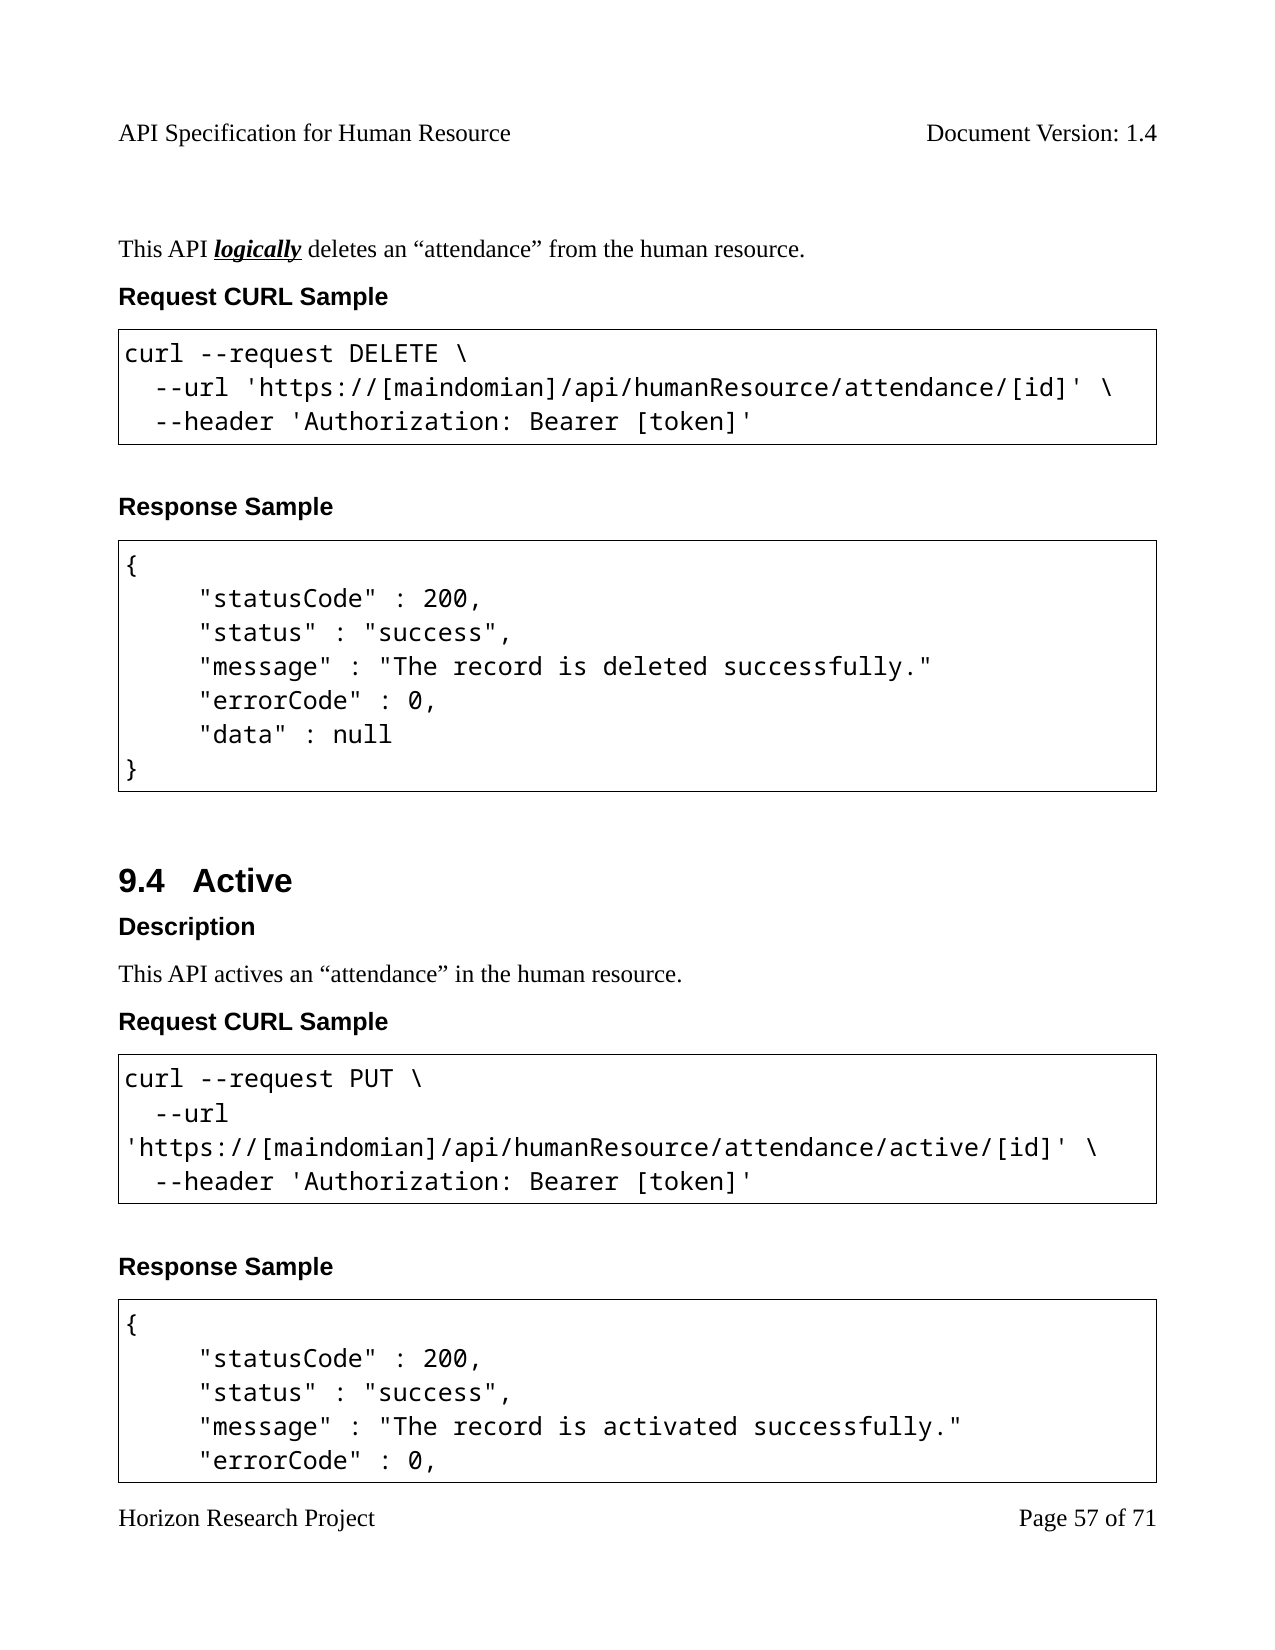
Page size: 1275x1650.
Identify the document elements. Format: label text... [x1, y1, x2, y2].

text Response Sample [118, 1252, 1157, 1281]
text This API logically deletes an “attendance” from the human resource. [118, 234, 1157, 263]
text Response Sample [118, 492, 1157, 521]
subtitle Active [118, 860, 1157, 899]
table_header { "statusCode" : 200, "status" : "success", "message" : "The record is activated successfully." "errorCode" : 0, [119, 1300, 1156, 1482]
text Request CURL Sample [118, 1007, 1157, 1036]
table_header curl --request DELETE \ --url 'https://[maindomian]/api/humanResource/attendance/[id]' \ --header 'Authorization: Bearer [token]' [119, 330, 1156, 444]
table_header curl --request PUT \ --url 'https://[maindomian]/api/humanResource/attendance/active/[id]' \ --header 'Authorization: Bearer [token]' [119, 1055, 1156, 1203]
text This API actives an “attendance” in the human resource. [118, 959, 1157, 988]
text Request CURL Sample [118, 281, 1157, 310]
table_header { "statusCode" : 200, "status" : "success", "message" : "The record is deleted successfully." "errorCode" : 0, "data" : null } [119, 541, 1156, 791]
text Description [118, 912, 1157, 940]
